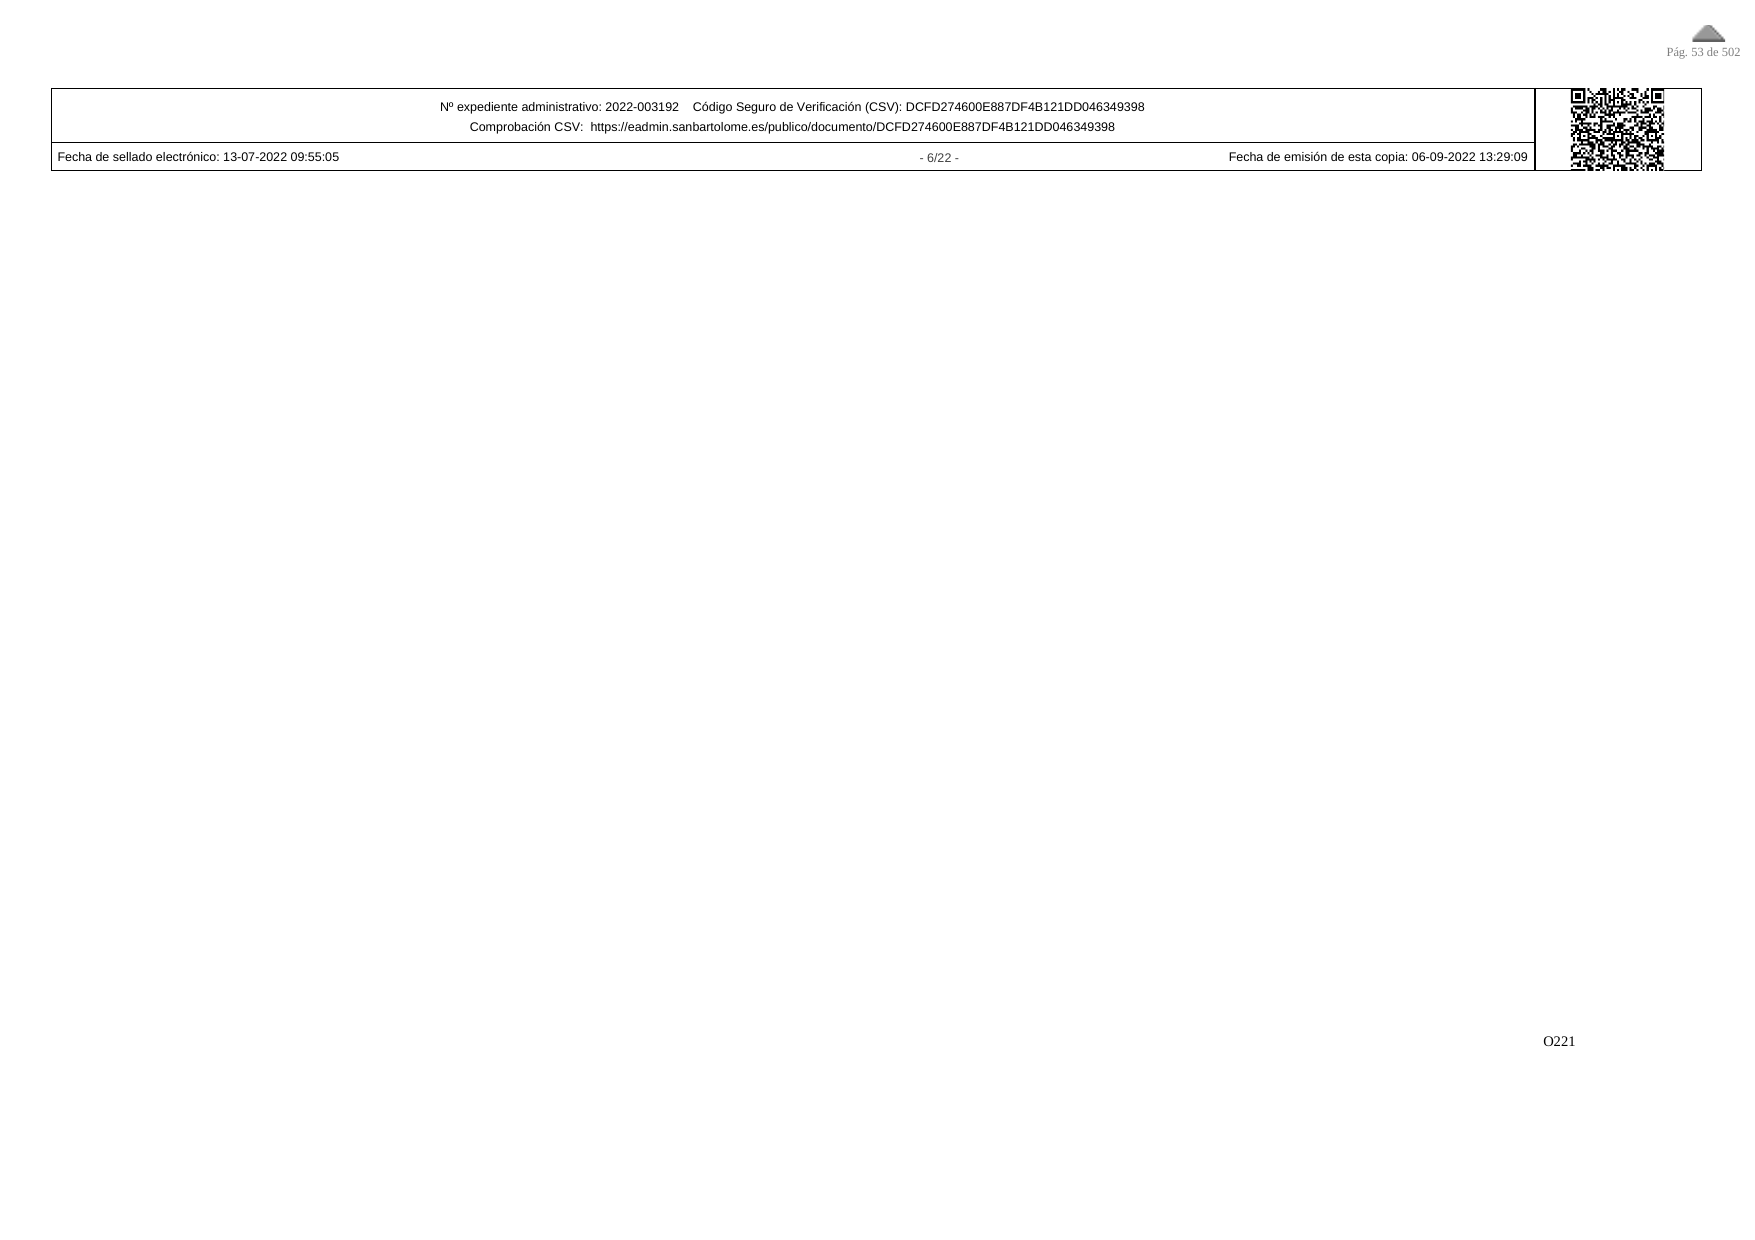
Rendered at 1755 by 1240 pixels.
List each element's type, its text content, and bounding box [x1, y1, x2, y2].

picture [1691, 25, 1726, 42]
table_cell Fecha de sellado electrónico: 13-07-2022 09:55:05 - 6/22 - Fecha de emisión de esta copia: 06-09-2022 13:29:09 [52, 143, 1534, 170]
table_cell Nº expediente administrativo: 2022-003192 Código Seguro de Verificación (CSV): DCFD274600E887DF4B121DD046349398 Comprobación CSV: https://eadmin.sanbartolome.es/publico/documento/DCFD274600E887DF4B121DD046349398 [52, 89, 1534, 142]
picture [1570, 88, 1665, 171]
table_header [1536, 89, 1570, 170]
table_header [1665, 89, 1701, 170]
